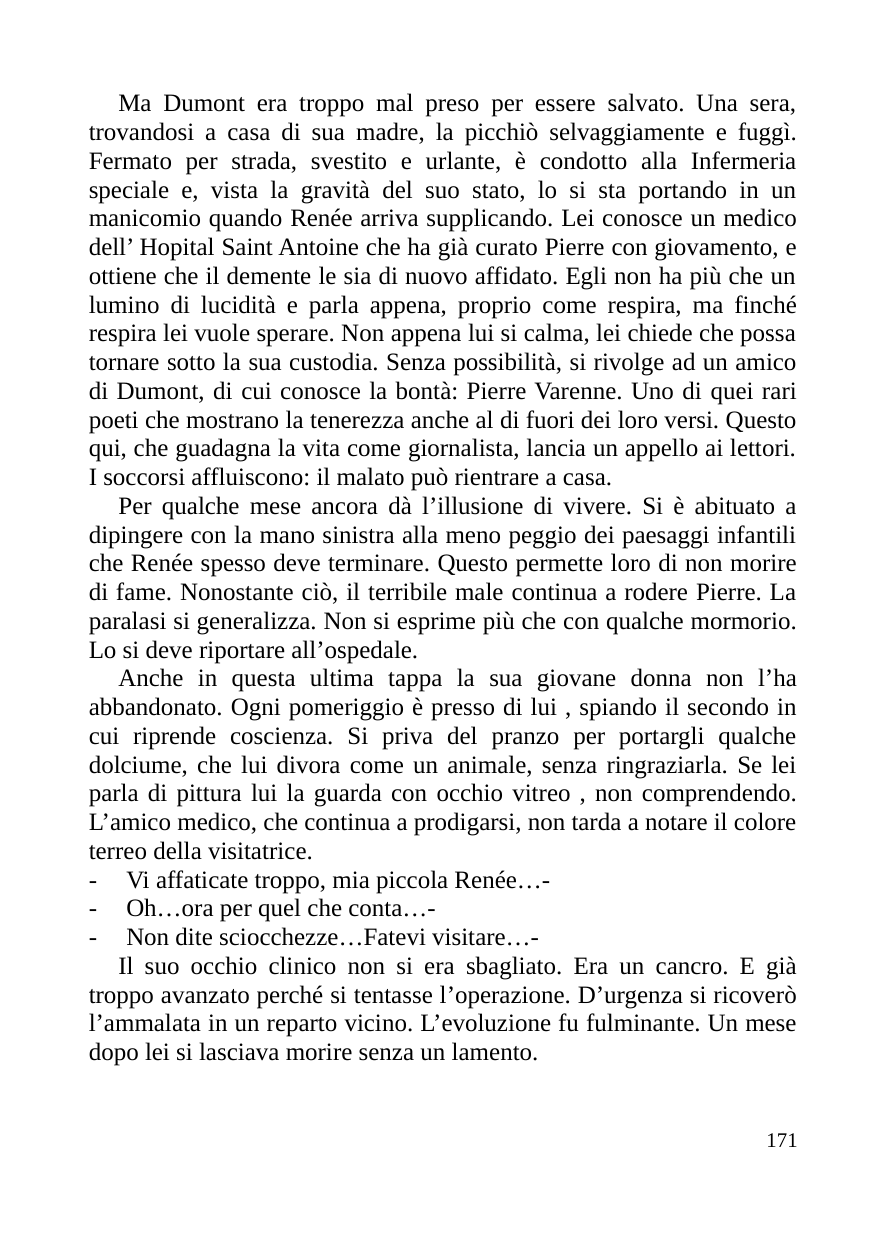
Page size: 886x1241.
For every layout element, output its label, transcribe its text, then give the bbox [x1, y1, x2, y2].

text Anche in questa ultima tappa la sua giovane donna non l’ha abbandonato. Ogni pomeriggio è presso di lui , spiando il secondo in cui riprende coscienza. Si priva del pranzo per portargli qualche dolciume, che lui divora come un animale, senza ringraziarla. Se lei parla di pittura lui la guarda con occhio vitreo , non comprendendo. L’amico medico, che continua a prodigarsi, non tarda a notare il colore terreo della visitatrice. [88, 663, 797, 865]
list Oh…ora per quel che conta…- [88, 893, 797, 922]
text Ma Dumont era troppo mal preso per essere salvato. Una sera, trovandosi a casa di sua madre, la picchiò selvaggiamente e fuggì. Fermato per strada, svestito e urlante, è condotto alla Infermeria speciale e, vista la gravità del suo stato, lo si sta portando in un manicomio quando Renée arriva supplicando. Lei conosce un medico dell’ Hopital Saint Antoine che ha già curato Pierre con giovamento, e ottiene che il demente le sia di nuovo affidato. Egli non ha più che un lumino di lucidità e parla appena, proprio come respira, ma finché respira lei vuole sperare. Non appena lui si calma, lei chiede che possa tornare sotto la sua custodia. Senza possibilità, si rivolge ad un amico di Dumont, di cui conosce la bontà: Pierre Varenne. Uno di quei rari poeti che mostrano la tenerezza anche al di fuori dei loro versi. Questo qui, che guadagna la vita come giornalista, lancia un appello ai lettori. I soccorsi affluiscono: il malato può rientrare a casa. [88, 88, 797, 491]
text Per qualche mese ancora dà l’illusione di vivere. Si è abituato a dipingere con la mano sinistra alla meno peggio dei paesaggi infantili che Renée spesso deve terminare. Questo permette loro di non morire di fame. Nonostante ciò, il terribile male continua a rodere Pierre. La paralasi si generalizza. Non si esprime più che con qualche mormorio. Lo si deve riportare all’ospedale. [88, 491, 797, 663]
list Vi affaticate troppo, mia piccola Renée…- [88, 865, 797, 893]
list Non dite sciocchezze…Fatevi visitare…- [88, 922, 797, 951]
text Il suo occhio clinico non si era sbagliato. Era un cancro. E già troppo avanzato perché si tentasse l’operazione. D’urgenza si ricoverò l’ammalata in un reparto vicino. L’evoluzione fu fulminante. Un mese dopo lei si lasciava morire senza un lamento. [88, 951, 797, 1066]
